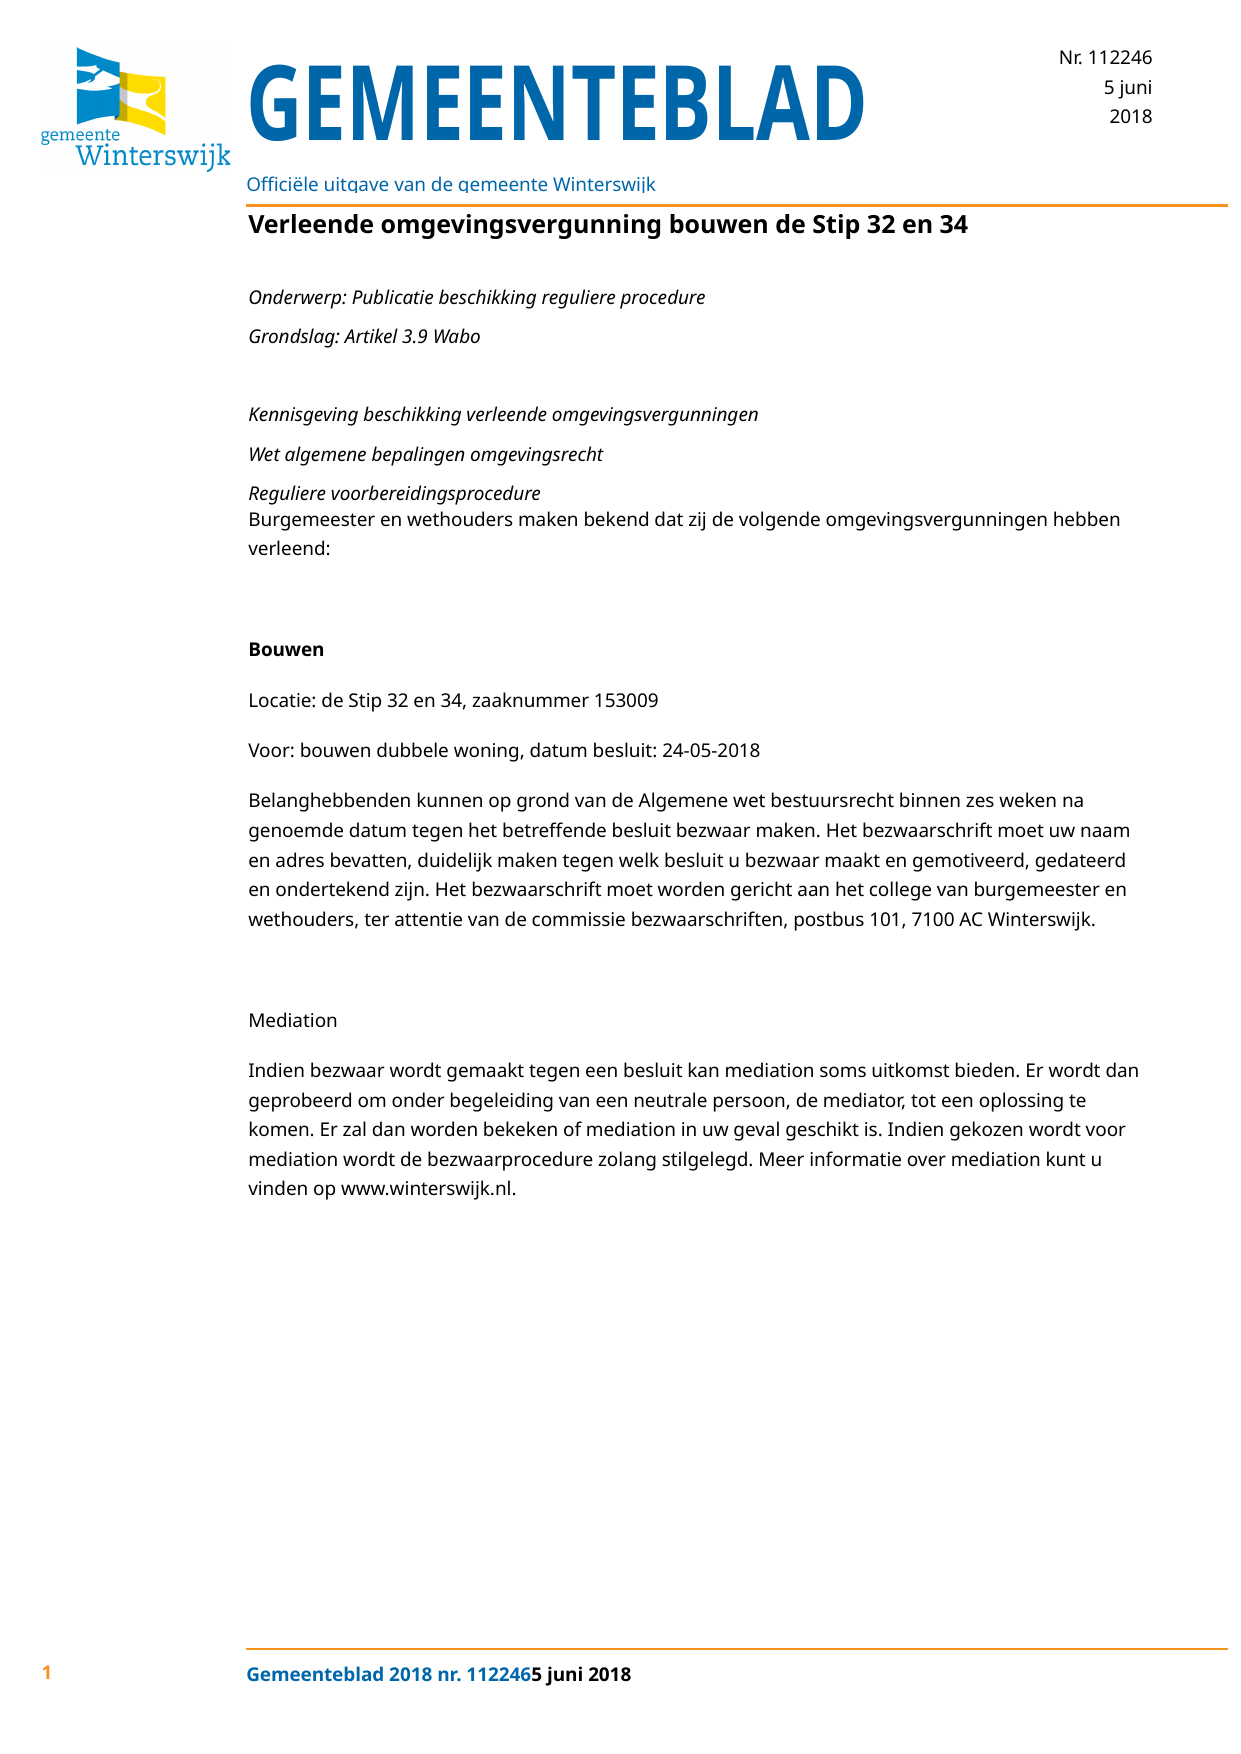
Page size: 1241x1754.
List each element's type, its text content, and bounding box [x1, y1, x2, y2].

text Locatie: de Stip 32 en 34, zaaknummer 153009 [248, 687, 1152, 712]
text Burgemeester en wethouders maken bekend dat zij de volgende omgevingsvergunningen hebben verleend: [248, 506, 1152, 561]
text Indien bezwaar wordt gemaakt tegen een besluit kan mediation soms uitkomst bieden. Er wordt dan geprobeerd om onder begeleiding van een neutrale persoon, de mediator, tot een oplossing te komen. Er zal dan worden bekeken of mediation in uw geval geschikt is. Indien gekozen wordt voor mediation wordt de bezwaarprocedure zolang stilgelegd. Meer informatie over mediation kunt u vinden op www.winterswijk.nl. [248, 1057, 1152, 1201]
text Belanghebbenden kunnen op grond van de Algemene wet bestuursrecht binnen zes weken na genoemde datum tegen het betreffende besluit bezwaar maken. Het bezwaarschrift moet uw naam en adres bevatten, duidelijk maken tegen welk besluit u bezwaar maakt en gemotiveerd, gedateerd en ondertekend zijn. Het bezwaarschrift moet worden gericht aan het college van burgemeester en wethouders, ter attentie van de commissie bezwaarschriften, postbus 101, 7100 AC Winterswijk. [248, 788, 1152, 932]
picture [225, 153, 231, 162]
text Onderwerp: Publicatie beschikking reguliere procedure [248, 284, 1152, 309]
picture [41, 47, 231, 172]
text Bouwen [248, 636, 1152, 662]
text Grondslag: Artikel 3.9 Wabo [248, 323, 1152, 349]
text Reguliere voorbereidingsprocedure [248, 480, 1152, 506]
text Wet algemene bepalingen omgevingsrecht [248, 441, 1152, 467]
text Kennisgeving beschikking verleende omgevingsvergunningen [248, 402, 1152, 427]
text Voor: bouwen dubbele woning, datum besluit: 24-05-2018 [248, 737, 1152, 763]
text Mediation [248, 1007, 1152, 1032]
text Verleende omgevingsvergunning bouwen de Stip 32 en 34 [248, 207, 1152, 241]
